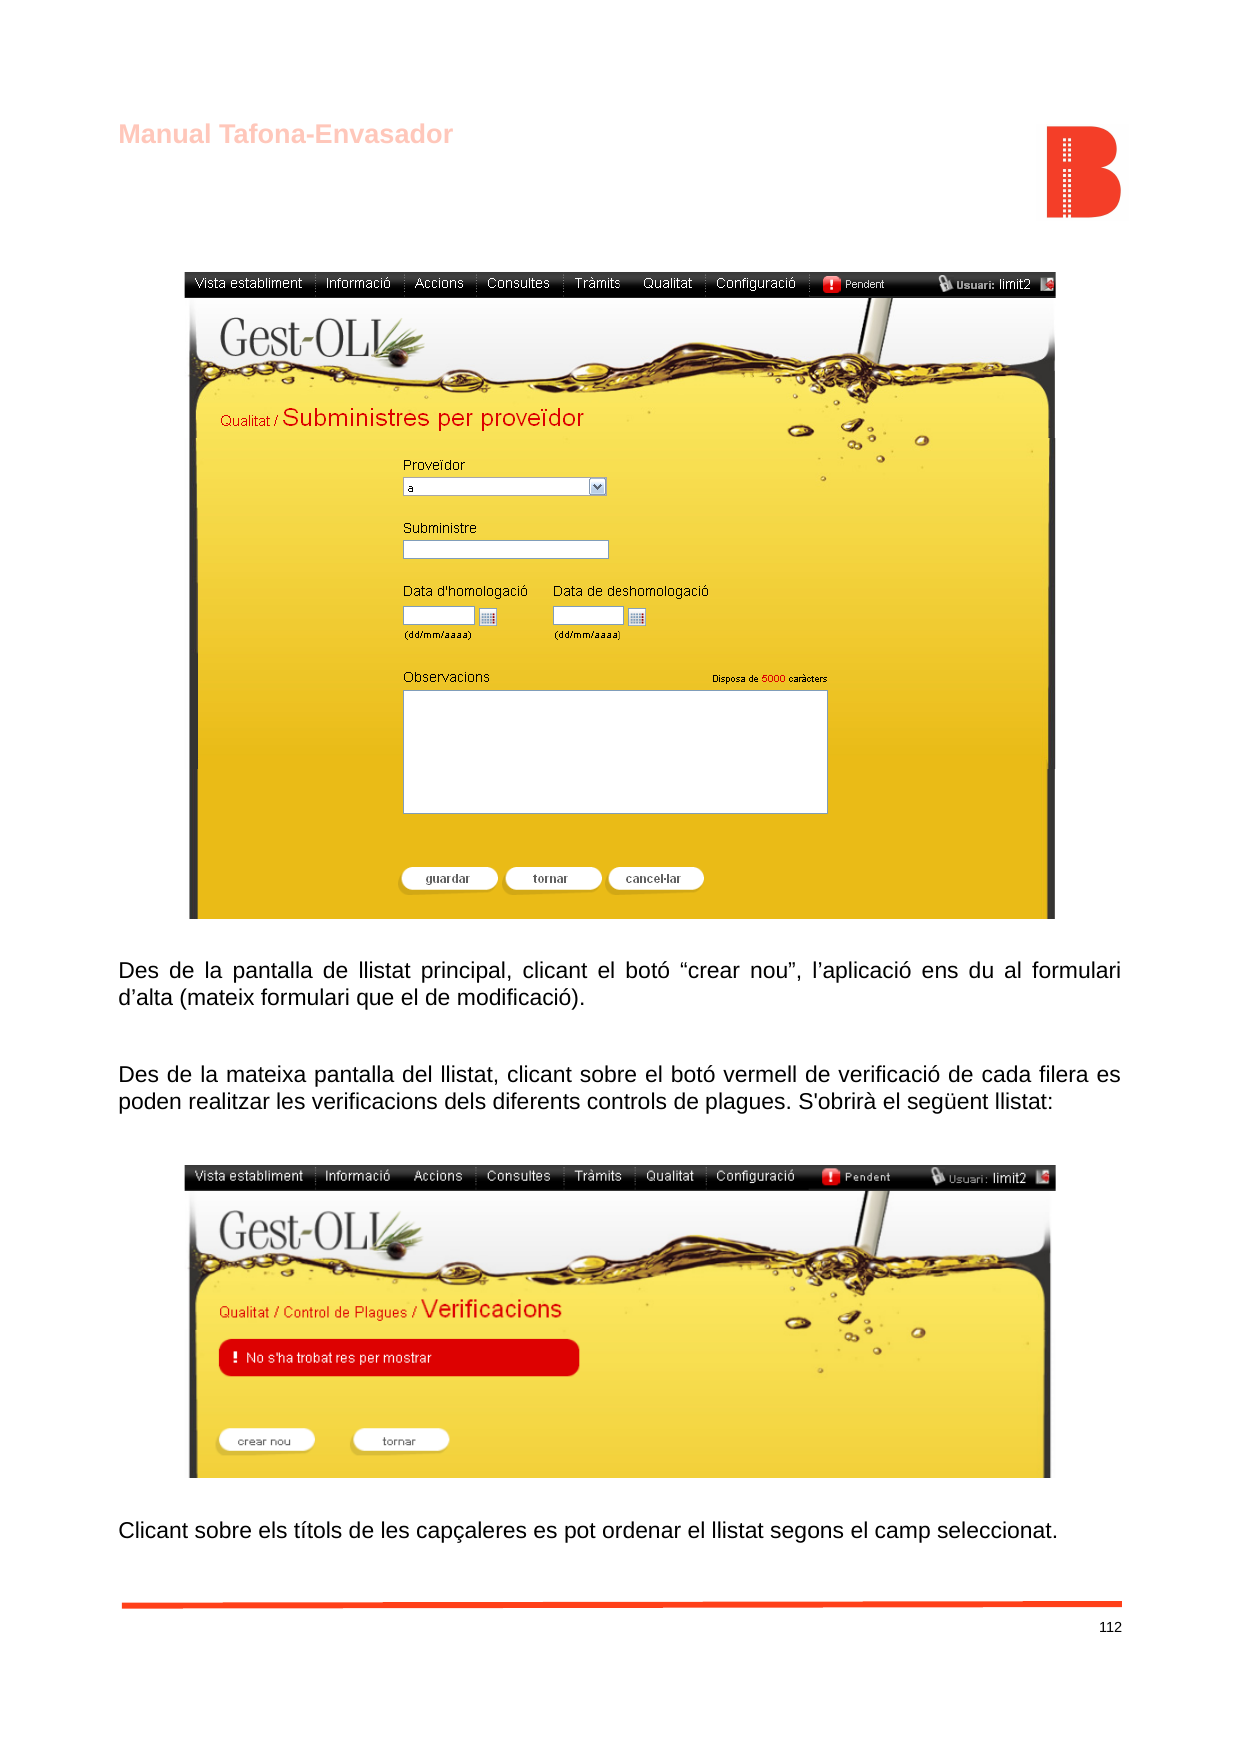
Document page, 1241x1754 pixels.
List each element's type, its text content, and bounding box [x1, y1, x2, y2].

picture [184, 1165, 1056, 1478]
text Clicant sobre els títols de les capçaleres es pot ordenar el llistat segons el camp seleccionat. [118, 1517, 1122, 1543]
picture [1036, 124, 1130, 221]
text Des de la mateixa pantalla del llistat, clicant sobre el botó vermell de verificació de cada filera es poden realitzar les verificacions dels diferents controls de plagues. S'obrirà el següent llistat: [118, 1061, 1122, 1114]
picture [184, 272, 1056, 919]
text Des de la pantalla de llistat principal, clicant el botó “crear nou”, l’aplicació ens du al formulari d’alta (mateix formulari que el de modificació). [118, 957, 1122, 1010]
